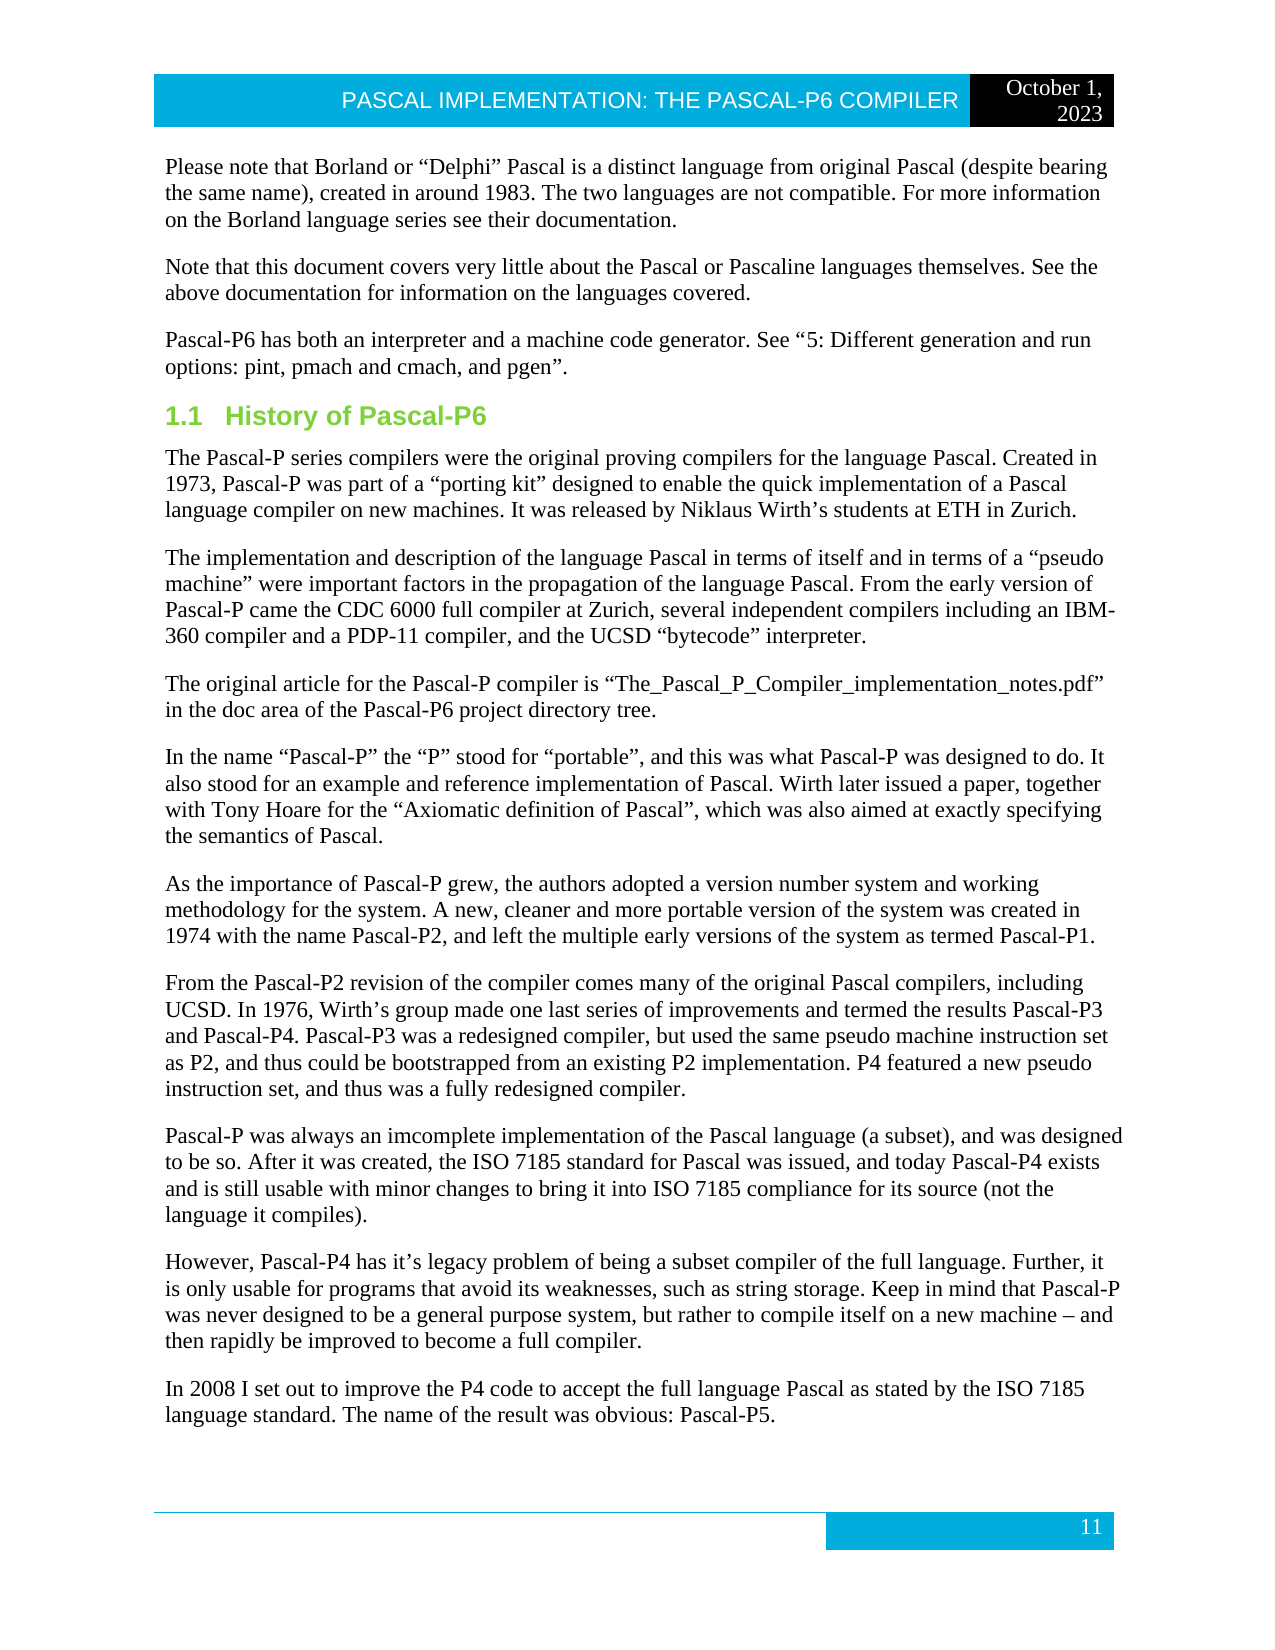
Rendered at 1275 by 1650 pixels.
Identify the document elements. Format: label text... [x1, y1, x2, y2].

text However, Pascal-P4 has it’s legacy problem of being a subset compiler of the full language. Further, it is only usable for programs that avoid its weaknesses, such as string storage. Keep in mind that Pascal-P was never designed to be a general purpose system, but rather to compile itself on a new machine – and then rapidly be improved to become a full compiler. [165, 1248, 1125, 1354]
text The Pascal-P series compilers were the original proving compilers for the language Pascal. Created in 1973, Pascal-P was part of a “porting kit” designed to enable the quick implementation of a Pascal language compiler on new machines. It was released by Niklaus Wirth’s students at ETH in Zurich. [165, 444, 1125, 523]
text In 2008 I set out to improve the P4 code to accept the full language Pascal as stated by the ISO 7185 language standard. The name of the result was obvious: Pascal-P5. [165, 1374, 1125, 1427]
text The original article for the Pascal-P compiler is “The_Pascal_P_Compiler_implementation_notes.pdf” in the doc area of the Pascal-P6 project directory tree. [165, 670, 1125, 722]
text Note that this document covers very little about the Pascal or Pascaline languages themselves. See the above documentation for information on the languages covered. [165, 253, 1125, 306]
text Pascal-P was always an imcomplete implementation of the Pascal language (a subset), and was designed to be so. After it was created, the ISO 7185 standard for Pascal was issued, and today Pascal-P4 exists and is still usable with minor changes to bring it into ISO 7185 compliance for its source (not the language it compiles). [165, 1122, 1125, 1227]
text Pascal-P6 has both an interpreter and a machine code generator. See “5: Different generation and run options: pint, pmach and cmach, and pgen”. [165, 326, 1125, 379]
subtitle History of Pascal-P6 [165, 400, 1125, 431]
text The implementation and description of the language Pascal in terms of itself and in terms of a “pseudo machine” were important factors in the propagation of the language Pascal. From the early version of Pascal-P came the CDC 6000 full compiler at Zurich, several independent compilers including an IBM-360 compiler and a PDP-11 compiler, and the UCSD “bytecode” interpreter. [165, 543, 1125, 649]
text From the Pascal-P2 revision of the compiler comes many of the original Pascal compilers, including UCSD. In 1976, Wirth’s group made one last series of improvements and termed the results Pascal-P3 and Pascal-P4. Pascal-P3 was a redesigned compiler, but used the same pseudo machine instruction set as P2, and thus could be bootstrapped from an existing P2 implementation. P4 featured a new pseudo instruction set, and thus was a fully redesigned compiler. [165, 969, 1125, 1101]
text In the name “Pascal-P” the “P” stood for “portable”, and this was what Pascal-P was designed to do. It also stood for an example and reference implementation of Pascal. Wirth later issued a paper, together with Tony Hoare for the “Axiomatic definition of Pascal”, which was also aimed at exactly specifying the semantics of Pascal. [165, 743, 1125, 849]
text Please note that Borland or “Delphi” Pascal is a distinct language from original Pascal (despite bearing the same name), created in around 1983. The two languages are not compatible. For more information on the Borland language series see their documentation. [165, 153, 1125, 232]
text As the importance of Pascal-P grew, the authors adopted a version number system and working methodology for the system. A new, cleaner and more portable version of the system was created in 1974 with the name Pascal-P2, and left the multiple early versions of the system as termed Pascal-P1. [165, 869, 1125, 949]
